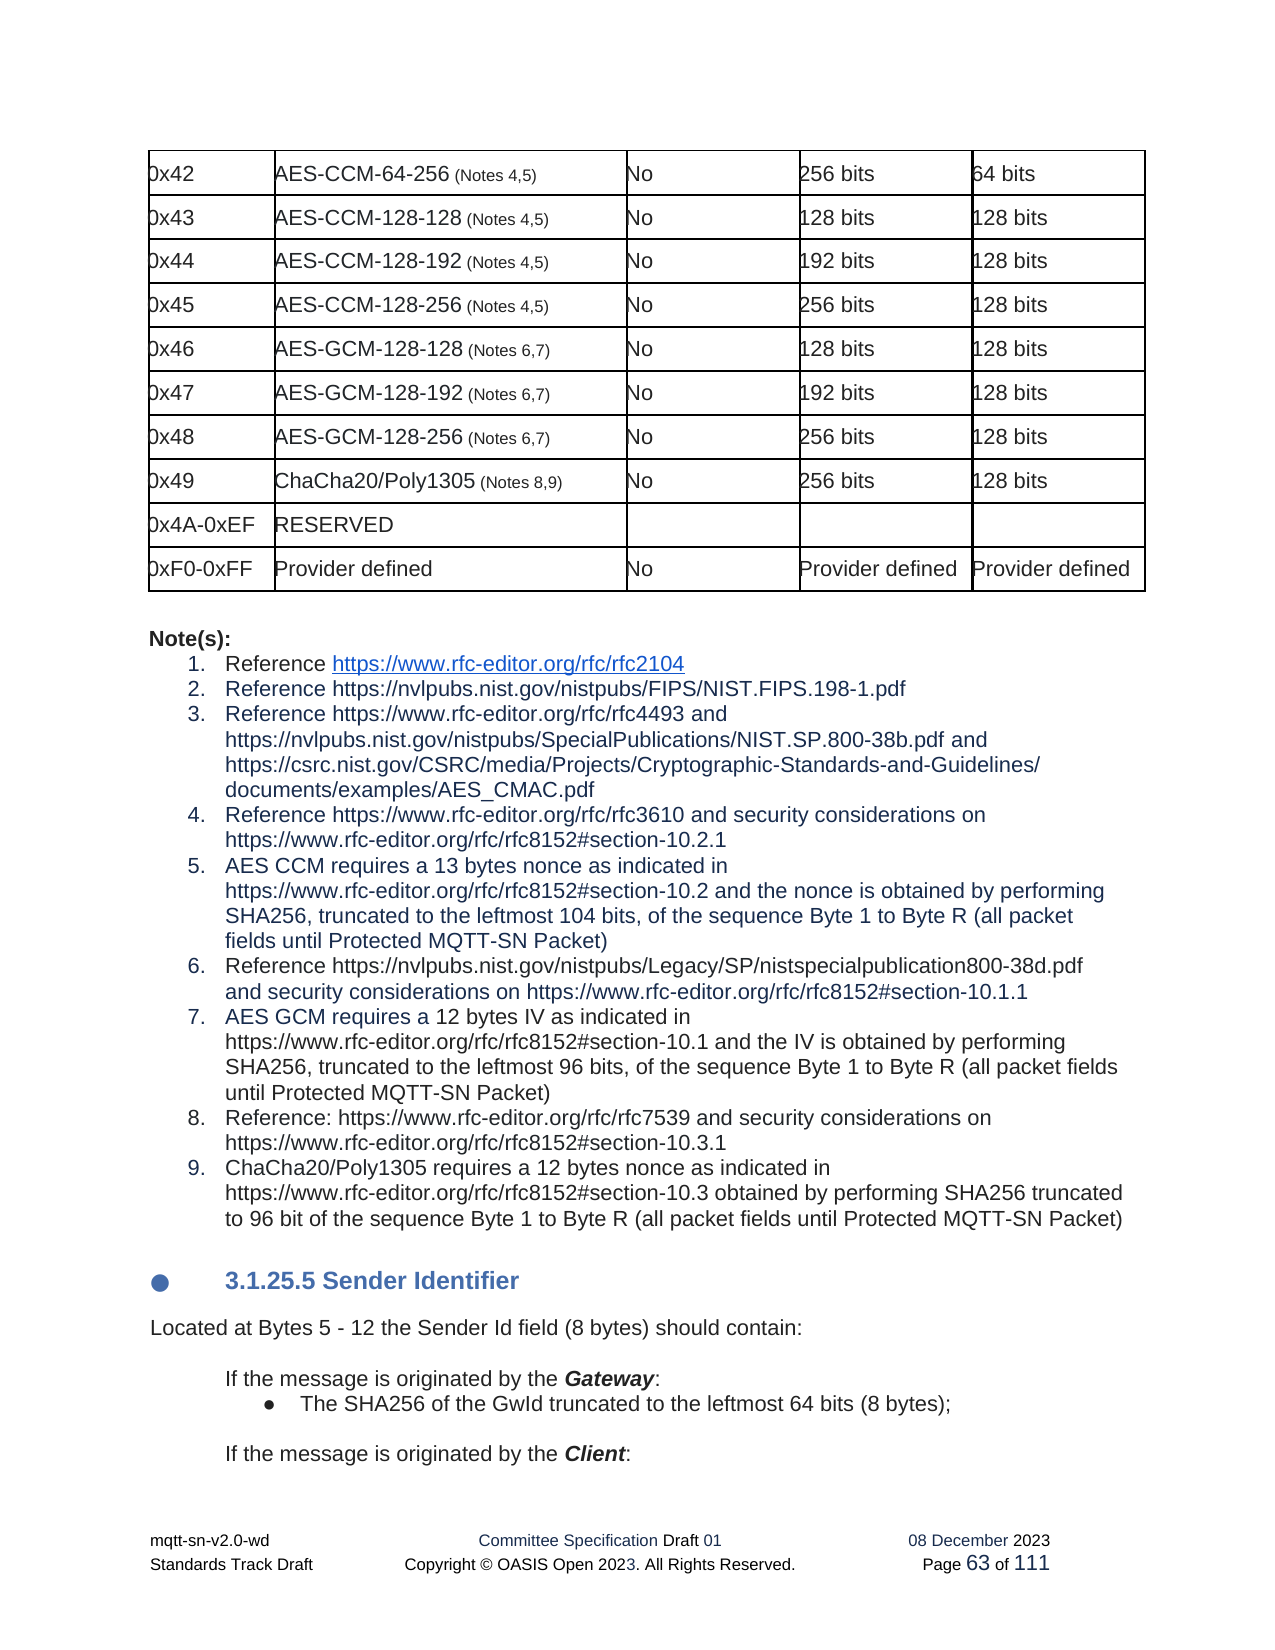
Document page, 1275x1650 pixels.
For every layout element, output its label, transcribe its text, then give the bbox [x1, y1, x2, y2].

table_cell 0x47 [150, 372, 274, 414]
table_cell 256 bits [801, 460, 971, 502]
table_cell AES-GCM-128-128 (Notes 6,7) [276, 328, 626, 370]
list AES CCM requires a 13 bytes nonce as indicated in https://www.rfc-editor.org/rfc/rfc8152#section-10.2 and the nonce is obtained by performing SHA256, truncated to the leftmost 104 bits, of the sequence Byte 1 to Byte R (all packet fields until Protected MQTT-SN Packet) [187, 853, 1124, 953]
table_cell 128 bits [974, 372, 1144, 414]
table_cell AES-CCM-128-128 (Notes 4,5) [276, 196, 626, 238]
table_cell 256 bits [801, 151, 971, 194]
table_cell 0x46 [150, 328, 274, 370]
table_cell 0x45 [150, 284, 274, 326]
list Reference https://www.rfc-editor.org/rfc/rfc2104 [187, 651, 1124, 676]
table_cell 64 bits [974, 151, 1144, 194]
table_cell Provider defined [974, 548, 1144, 589]
subtitle 3.1.25.5 Sender Identifier [150, 1256, 1124, 1303]
table_cell 128 bits [974, 416, 1144, 458]
table_cell Provider defined [801, 548, 971, 589]
table_cell No [628, 416, 799, 458]
table_cell [801, 504, 971, 546]
list Reference https://nvlpubs.nist.gov/nistpubs/Legacy/SP/nistspecialpublication800-38d.pdf and security considerations on https://www.rfc-editor.org/rfc/rfc8152#section-10.1.1 [187, 953, 1124, 1004]
table_cell No [628, 372, 799, 414]
table_cell 128 bits [801, 328, 971, 370]
table_cell Provider defined [276, 548, 626, 589]
table_cell 256 bits [801, 416, 971, 458]
table_cell 192 bits [801, 240, 971, 282]
table_cell 0x48 [150, 416, 274, 458]
list ChaCha20/Poly1305 requires a 12 bytes nonce as indicated in https://www.rfc-editor.org/rfc/rfc8152#section-10.3 obtained by performing SHA256 truncated to 96 bit of the sequence Byte 1 to Byte R (all packet fields until Protected MQTT-SN Packet) [187, 1155, 1124, 1231]
list The SHA256 of the GwId truncated to the leftmost 64 bits (8 bytes); [262, 1391, 1124, 1416]
table_cell AES-GCM-128-256 (Notes 6,7) [276, 416, 626, 458]
table_cell 128 bits [974, 240, 1144, 282]
table_cell ChaCha20/Poly1305 (Notes 8,9) [276, 460, 626, 502]
table_cell 128 bits [974, 328, 1144, 370]
table_cell 0x49 [150, 460, 274, 502]
list Reference https://nvlpubs.nist.gov/nistpubs/FIPS/NIST.FIPS.198-1.pdf [187, 676, 1124, 701]
text Note(s): [148, 626, 1124, 651]
table_cell AES-CCM-64-256 (Notes 4,5) [276, 151, 626, 194]
table_cell 0x42 [150, 151, 274, 194]
table_cell No [628, 548, 799, 589]
text If the message is originated by the Gateway: [150, 1366, 1124, 1391]
table_cell 0x43 [150, 196, 274, 238]
table_cell 0xF0-0xFF [150, 548, 274, 589]
table_cell No [628, 240, 799, 282]
table_cell 0x44 [150, 240, 274, 282]
table_cell AES-CCM-128-256 (Notes 4,5) [276, 284, 626, 326]
table_cell [628, 504, 799, 546]
list Reference https://www.rfc-editor.org/rfc/rfc3610 and security considerations on https://www.rfc-editor.org/rfc/rfc8152#section-10.2.1 [187, 802, 1124, 853]
table_cell 192 bits [801, 372, 971, 414]
table_cell AES-CCM-128-192 (Notes 4,5) [276, 240, 626, 282]
table_cell 128 bits [974, 196, 1144, 238]
list AES GCM requires a 12 bytes IV as indicated in https://www.rfc-editor.org/rfc/rfc8152#section-10.1 and the IV is obtained by performing SHA256, truncated to the leftmost 96 bits, of the sequence Byte 1 to Byte R (all packet fields until Protected MQTT-SN Packet) [187, 1004, 1124, 1105]
table_cell [974, 504, 1144, 546]
table_cell 128 bits [801, 196, 971, 238]
table_cell No [628, 284, 799, 326]
table_cell 0x4A-0xEF [150, 504, 274, 546]
list Reference: https://www.rfc-editor.org/rfc/rfc7539 and security considerations on https://www.rfc-editor.org/rfc/rfc8152#section-10.3.1 [187, 1105, 1124, 1155]
list Reference https://www.rfc-editor.org/rfc/rfc4493 and https://nvlpubs.nist.gov/nistpubs/SpecialPublications/NIST.SP.800-38b.pdf and https://csrc.nist.gov/CSRC/media/Projects/Cryptographic-Standards-and-Guidelines/documents/examples/AES_CMAC.pdf [187, 701, 1124, 802]
text Located at Bytes 5 - 12 the Sender Id field (8 bytes) should contain: [150, 1315, 1124, 1340]
text If the message is originated by the Client: [225, 1441, 1124, 1466]
table_cell No [628, 196, 799, 238]
table_cell RESERVED [276, 504, 626, 546]
table_cell No [628, 151, 799, 194]
table_cell 256 bits [801, 284, 971, 326]
table_cell AES-GCM-128-192 (Notes 6,7) [276, 372, 626, 414]
table_cell 128 bits [974, 460, 1144, 502]
table_cell No [628, 328, 799, 370]
table_cell 128 bits [974, 284, 1144, 326]
table_cell No [628, 460, 799, 502]
